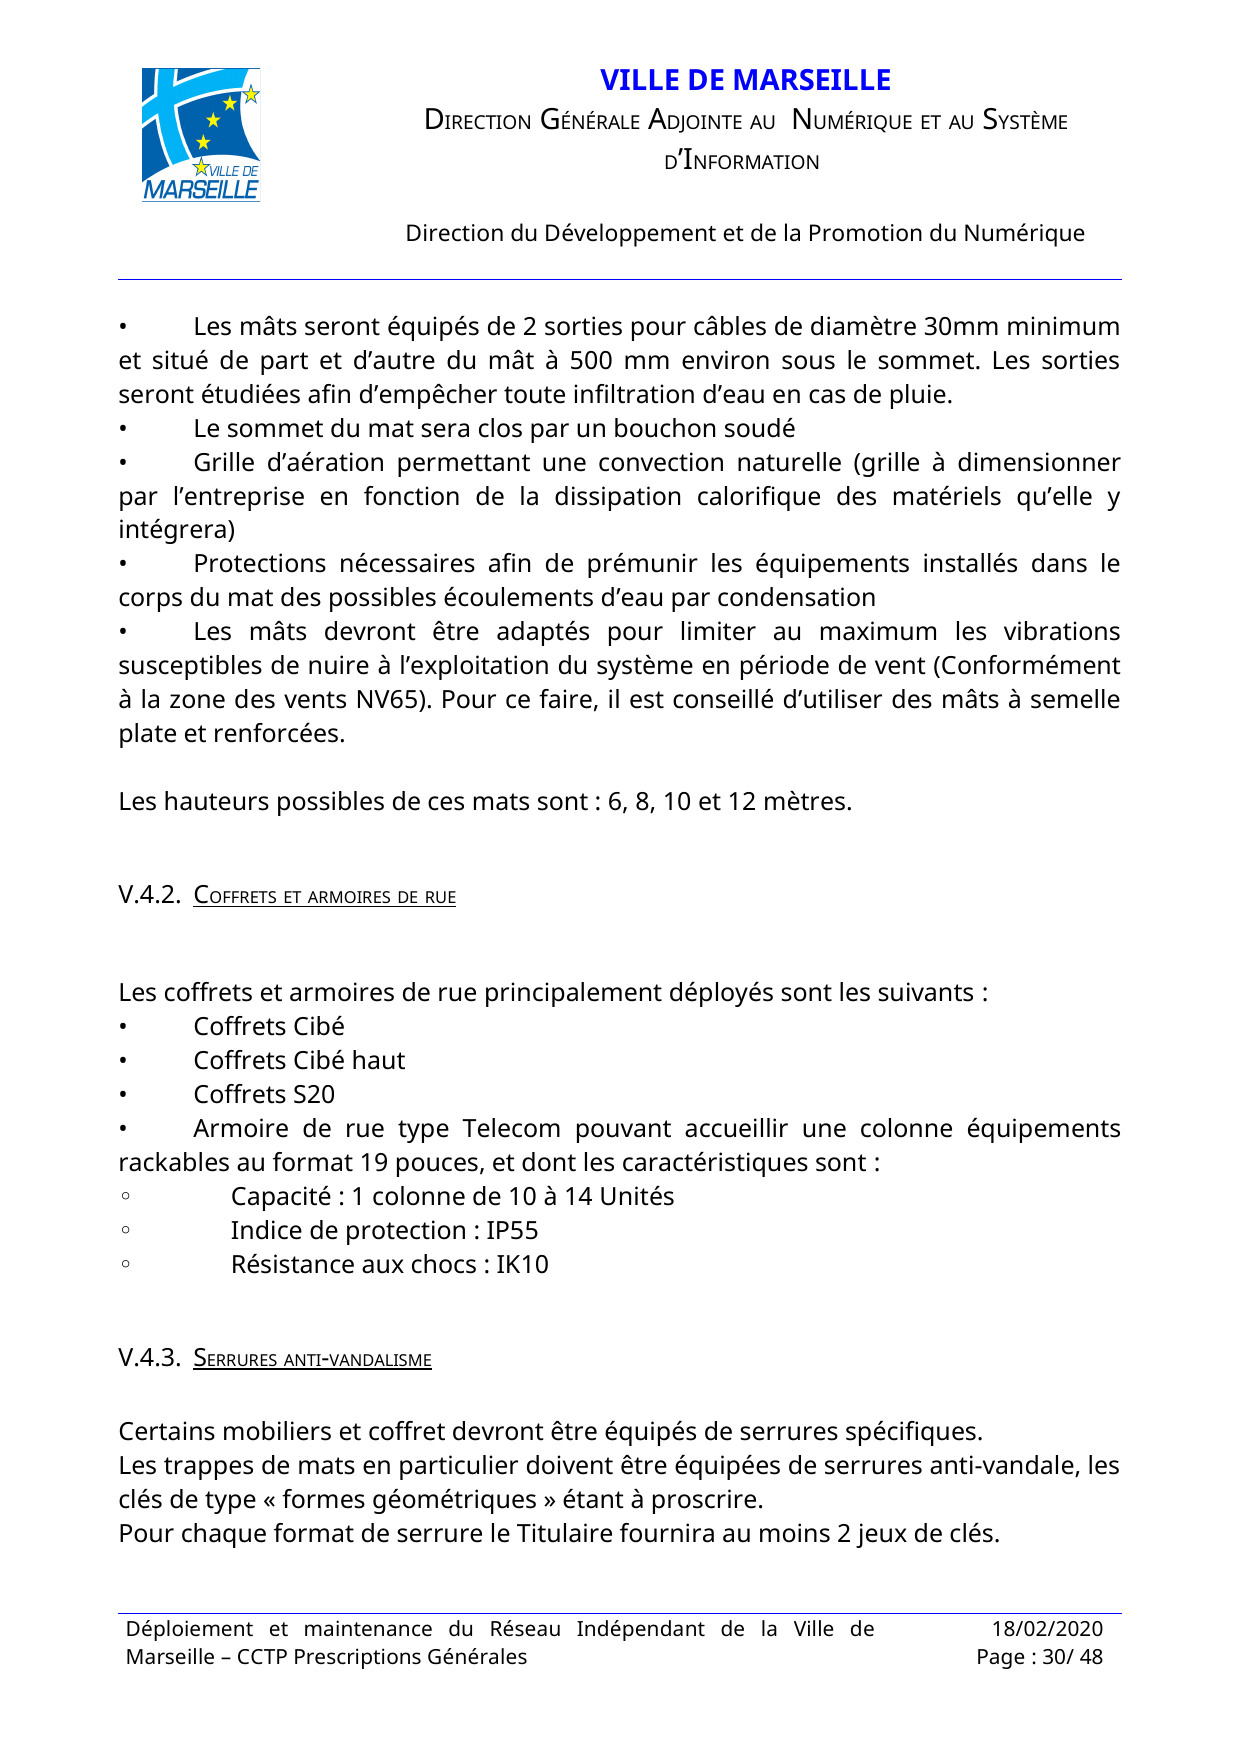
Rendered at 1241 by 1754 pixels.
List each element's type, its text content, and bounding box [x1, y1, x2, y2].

picture [142, 68, 261, 202]
picture [142, 68, 158, 105]
text Certains mobiliers et coffret devront être équipés de serrures spécifiques. [118, 1414, 1122, 1448]
text Les coffrets et armoires de rue principalement déployés sont les suivants : [118, 975, 1122, 1009]
list Les mâts seront équipés de 2 sorties pour câbles de diamètre 30mm minimum et situé de part et d’autre du mât à 500 mm environ sous le sommet. Les sorties seront étudiées afin d’empêcher toute infiltration d’eau en cas de pluie. [118, 309, 1122, 411]
list Coffrets Cibé [118, 1009, 1122, 1043]
list Armoire de rue type Telecom pouvant accueillir une colonne équipements rackables au format 19 pouces, et dont les caractéristiques sont : [118, 1111, 1122, 1179]
text Pour chaque format de serrure le Titulaire fournira au moins 2 jeux de clés. [118, 1516, 1122, 1550]
picture [174, 68, 224, 85]
list Coffrets Cibé haut [118, 1043, 1122, 1077]
list Grille d’aération permettant une convection naturelle (grille à dimensionner par l’entreprise en fonction de la dissipation calorifique des matériels qu’elle y intégrera) [118, 444, 1122, 546]
list Coffrets S20 [118, 1077, 1122, 1111]
list Les mâts devront être adaptés pour limiter au maximum les vibrations susceptibles de nuire à l’exploitation du système en période de vent (Conformément à la zone des vents NV65). Pour ce faire, il est conseillé d’utiliser des mâts à semelle plate et renforcées. [118, 614, 1122, 750]
list Protections nécessaires afin de prémunir les équipements installés dans le corps du mat des possibles écoulements d’eau par condensation [118, 546, 1122, 614]
list Capacité : 1 colonne de 10 à 14 Unités [118, 1179, 1122, 1213]
subtitle Serrures anti-vandalisme [118, 1340, 1122, 1374]
list Résistance aux chocs : IK10 [118, 1247, 1122, 1281]
text Les trappes de mats en particulier doivent être équipées de serrures anti-vandale, les clés de type « formes géométriques » étant à proscrire. [118, 1448, 1122, 1516]
subtitle Coffrets et armoires de rue [118, 877, 1122, 911]
list Indice de protection : IP55 [118, 1213, 1122, 1247]
list Le sommet du mat sera clos par un bouchon soudé [118, 411, 1122, 444]
text Les hauteurs possibles de ces mats sont : 6, 8, 10 et 12 mètres. [118, 784, 1122, 818]
